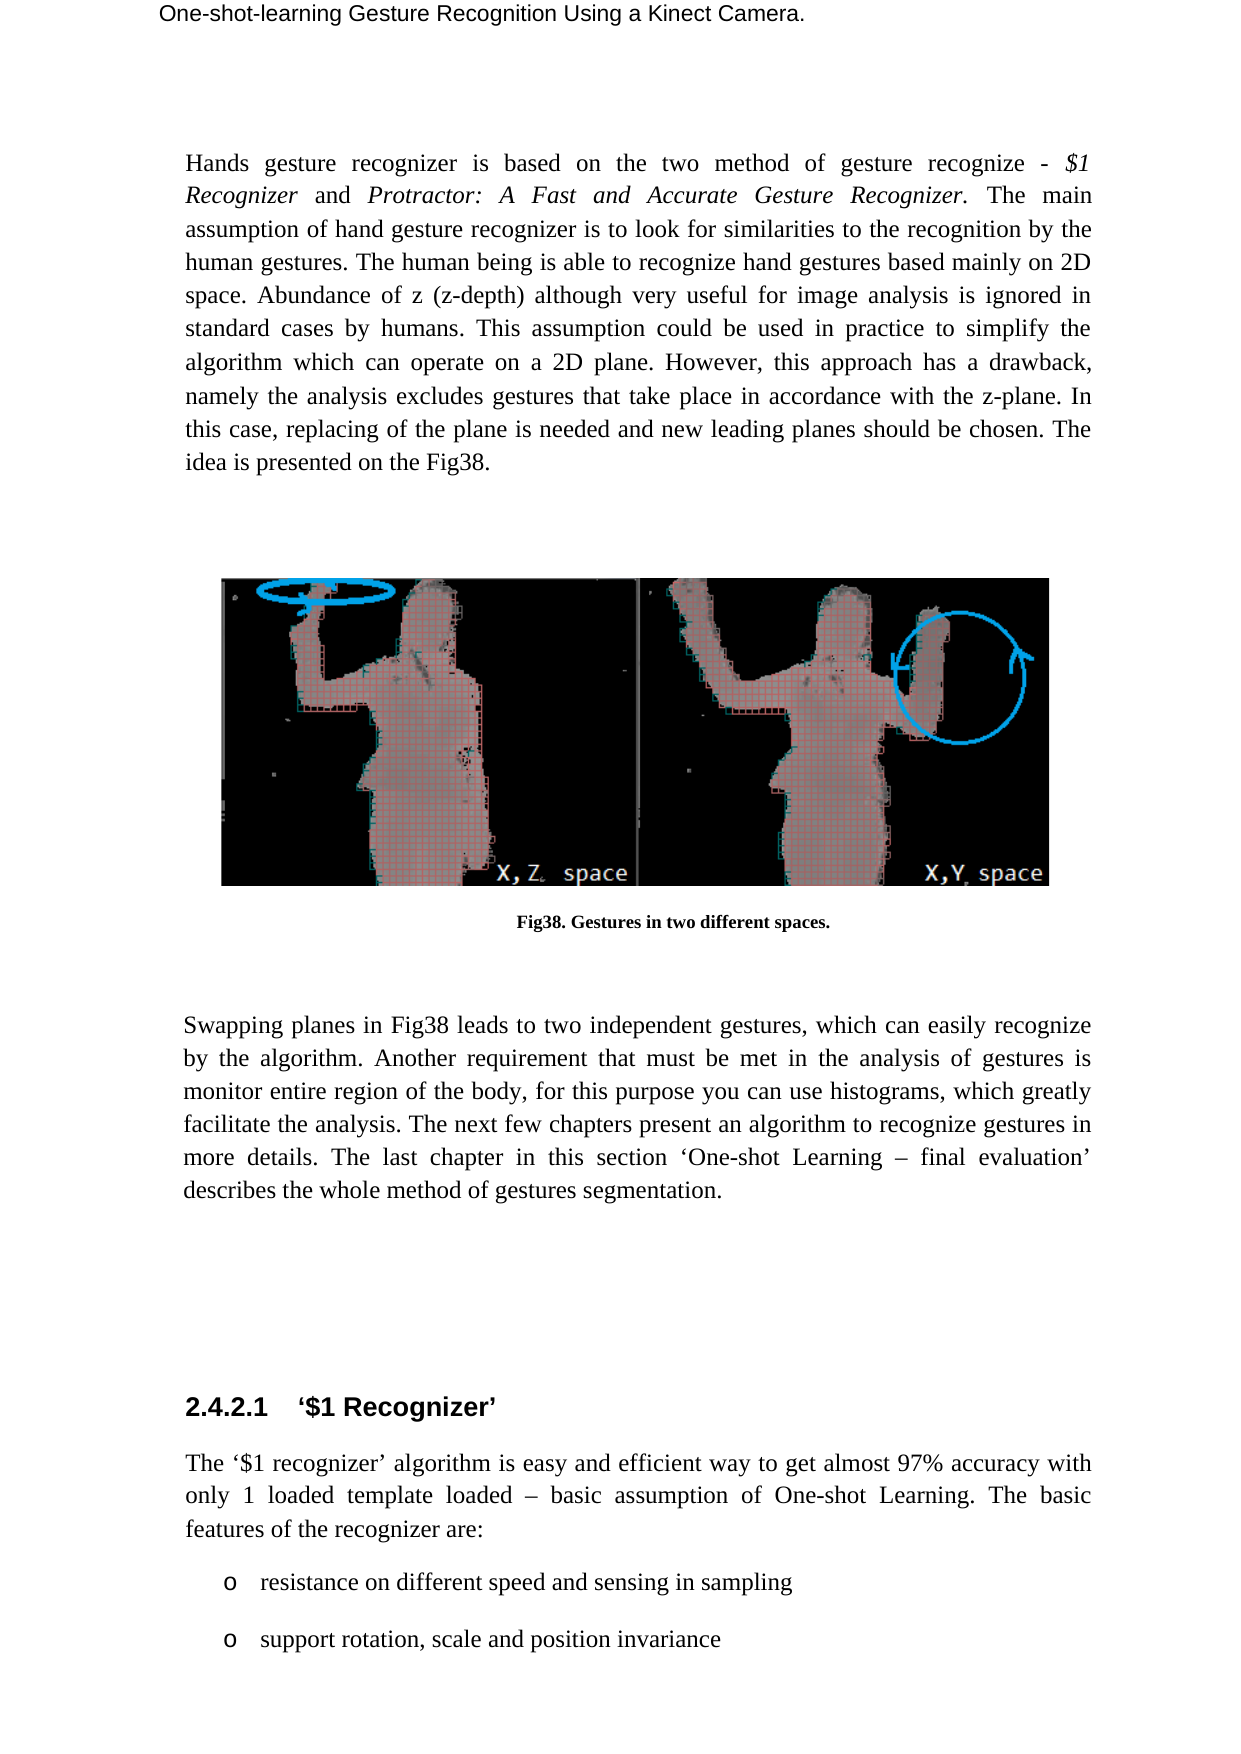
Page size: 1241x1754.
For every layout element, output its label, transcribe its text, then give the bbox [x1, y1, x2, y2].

list ‘$1 Recognizer’ [185, 1391, 1093, 1422]
list support rotation, scale and position invariance [223, 1624, 1093, 1654]
text Fig38. Gestures in two different spaces. [443, 911, 1093, 932]
text The ‘$1 recognizer’ algorithm is easy and efficient way to get almost 97% accuracy with only 1 loaded template loaded – basic assumption of One-shot Learning. The basic features of the recognizer are: [185, 1448, 1093, 1542]
text Swapping planes in Fig38 leads to two independent gestures, which can easily recognize by the algorithm. Another requirement that must be met in the analysis of gestures is monitor entire region of the body, for this purpose you can use histograms, which greatly facilitate the analysis. The next few chapters present an algorithm to recognize gestures in more details. The last chapter in this section ‘One-shot Learning – final evaluation’ describes the whole method of gestures segmentation. [183, 1010, 1093, 1204]
text Hands gesture recognizer is based on the two method of gesture recognize - $1 Recognizer and Protractor: A Fast and Accurate Gesture Recognizer. The main assumption of hand gesture recognizer is to look for similarities to the recognition by the human gestures. The human being is able to recognize hand gestures based mainly on 2D space. Abundance of z (z-depth) although very useful for image analysis is ignored in standard cases by humans. This assumption could be used in practice to simplify the algorithm which can operate on a 2D plane. However, this approach has a drawback, namely the analysis excludes gestures that take place in accordance with the z-plane. In this case, replacing of the plane is needed and new leading planes should be chosen. The idea is presented on the Fig38. [185, 148, 1093, 476]
list resistance on different speed and sensing in sampling [223, 1567, 1093, 1598]
